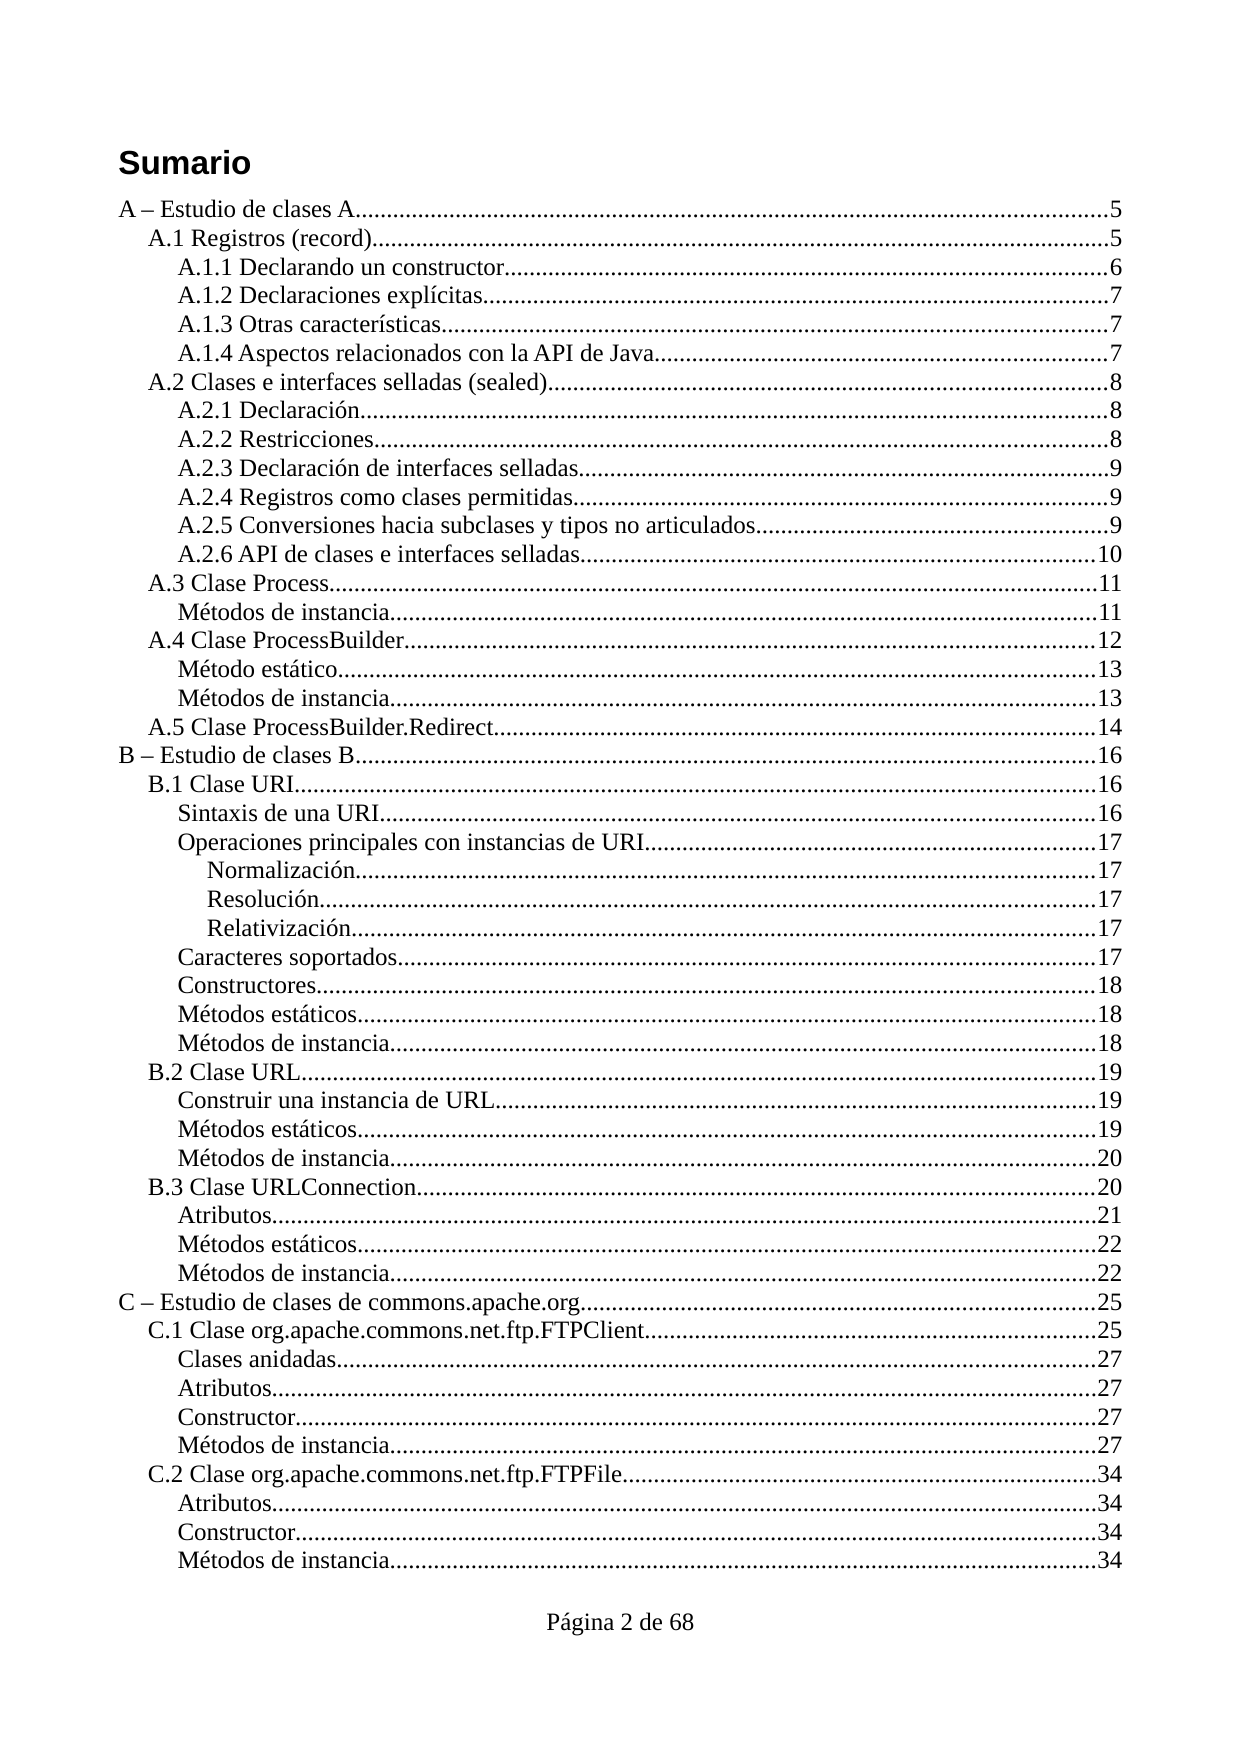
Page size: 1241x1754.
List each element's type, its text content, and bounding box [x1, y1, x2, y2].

text A.4 Clase ProcessBuilder 12 [148, 625, 1122, 654]
text Métodos estáticos 22 [177, 1229, 1122, 1258]
text Método estático 13 [177, 654, 1122, 683]
text Métodos estáticos 18 [177, 999, 1122, 1028]
text Métodos de instancia 34 [177, 1545, 1122, 1574]
text A.1.1 Declarando un constructor 6 [177, 252, 1122, 280]
text Métodos de instancia 27 [177, 1430, 1122, 1459]
text B.3 Clase URLConnection 20 [148, 1172, 1122, 1200]
text Atributos 21 [177, 1200, 1122, 1229]
subtitle Sumario [118, 143, 1122, 182]
text Normalización 17 [207, 855, 1122, 884]
text Relativización 17 [207, 913, 1122, 942]
text A.2.5 Conversiones hacia subclases y tipos no articulados 9 [177, 510, 1122, 539]
text Métodos de instancia 11 [177, 597, 1122, 625]
text Constructores 18 [177, 970, 1122, 999]
text Caracteres soportados 17 [177, 942, 1122, 970]
text C.2 Clase org.apache.commons.net.ftp.FTPFile 34 [148, 1459, 1122, 1488]
text B – Estudio de clases B 16 [118, 740, 1122, 769]
text Atributos 27 [177, 1373, 1122, 1402]
text Métodos de instancia 18 [177, 1028, 1122, 1057]
text A.2.6 API de clases e interfaces selladas 10 [177, 539, 1122, 568]
text Clases anidadas 27 [177, 1344, 1122, 1373]
text Constructor 34 [177, 1517, 1122, 1545]
text A.2.4 Registros como clases permitidas 9 [177, 482, 1122, 510]
text Métodos de instancia 22 [177, 1258, 1122, 1287]
text A – Estudio de clases A 5 [118, 194, 1122, 223]
text Atributos 34 [177, 1488, 1122, 1517]
text Sintaxis de una URI 16 [177, 798, 1122, 827]
text A.2.1 Declaración 8 [177, 395, 1122, 424]
text A.2.2 Restricciones 8 [177, 424, 1122, 453]
text A.1 Registros (record) 5 [148, 223, 1122, 252]
text A.1.4 Aspectos relacionados con la API de Java 7 [177, 338, 1122, 367]
text Operaciones principales con instancias de URI 17 [177, 827, 1122, 855]
text C – Estudio de clases de commons.apache.org 25 [118, 1287, 1122, 1315]
text Resolución 17 [207, 884, 1122, 913]
text A.1.2 Declaraciones explícitas 7 [177, 280, 1122, 309]
text Métodos de instancia 13 [177, 683, 1122, 712]
text B.1 Clase URI 16 [148, 769, 1122, 798]
text A.1.3 Otras características 7 [177, 309, 1122, 338]
text A.2.3 Declaración de interfaces selladas 9 [177, 453, 1122, 482]
text A.3 Clase Process 11 [148, 568, 1122, 597]
text A.5 Clase ProcessBuilder.Redirect 14 [148, 712, 1122, 740]
text B.2 Clase URL 19 [148, 1057, 1122, 1085]
text Métodos de instancia 20 [177, 1143, 1122, 1172]
text Métodos estáticos 19 [177, 1114, 1122, 1143]
text Construir una instancia de URL 19 [177, 1085, 1122, 1114]
text A.2 Clases e interfaces selladas (sealed) 8 [148, 367, 1122, 395]
text C.1 Clase org.apache.commons.net.ftp.FTPClient 25 [148, 1315, 1122, 1344]
text Constructor 27 [177, 1402, 1122, 1430]
